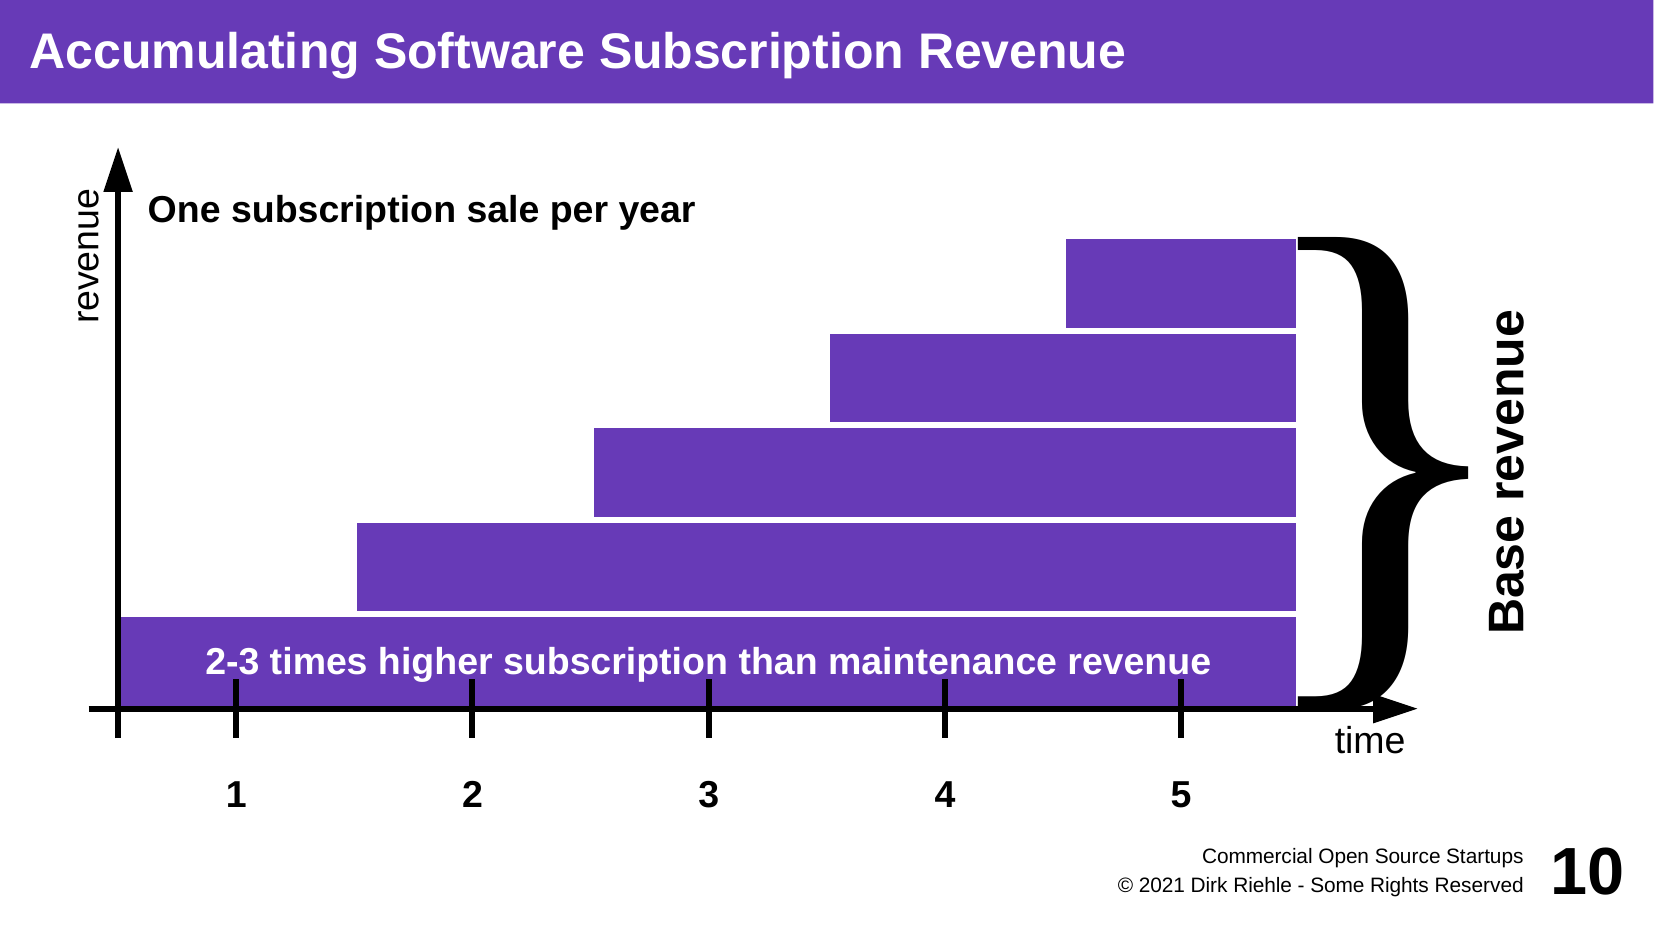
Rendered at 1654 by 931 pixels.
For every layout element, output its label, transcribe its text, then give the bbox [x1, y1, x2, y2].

text_box 5 [1122, 708, 1241, 827]
text_box One subscription sale per year [1365, 177, 1418, 414]
text_box Base revenue [1446, 236, 1565, 709]
text_box 1 [177, 708, 296, 827]
text_box 2 [413, 708, 532, 827]
text_box time [1299, 707, 1418, 826]
text_box One subscription sale per year [118, 177, 1234, 414]
text_box 3 [649, 708, 768, 827]
text_box 2-3 times higher subscription than maintenance revenue [121, 614, 1234, 706]
text_box 4 [885, 708, 1004, 827]
text_box revenue [29, 177, 118, 384]
title Accumulating Software Subscription Revenue [0, 0, 1654, 104]
text_box [354, 236, 1234, 615]
text_box } [1234, 113, 1365, 770]
